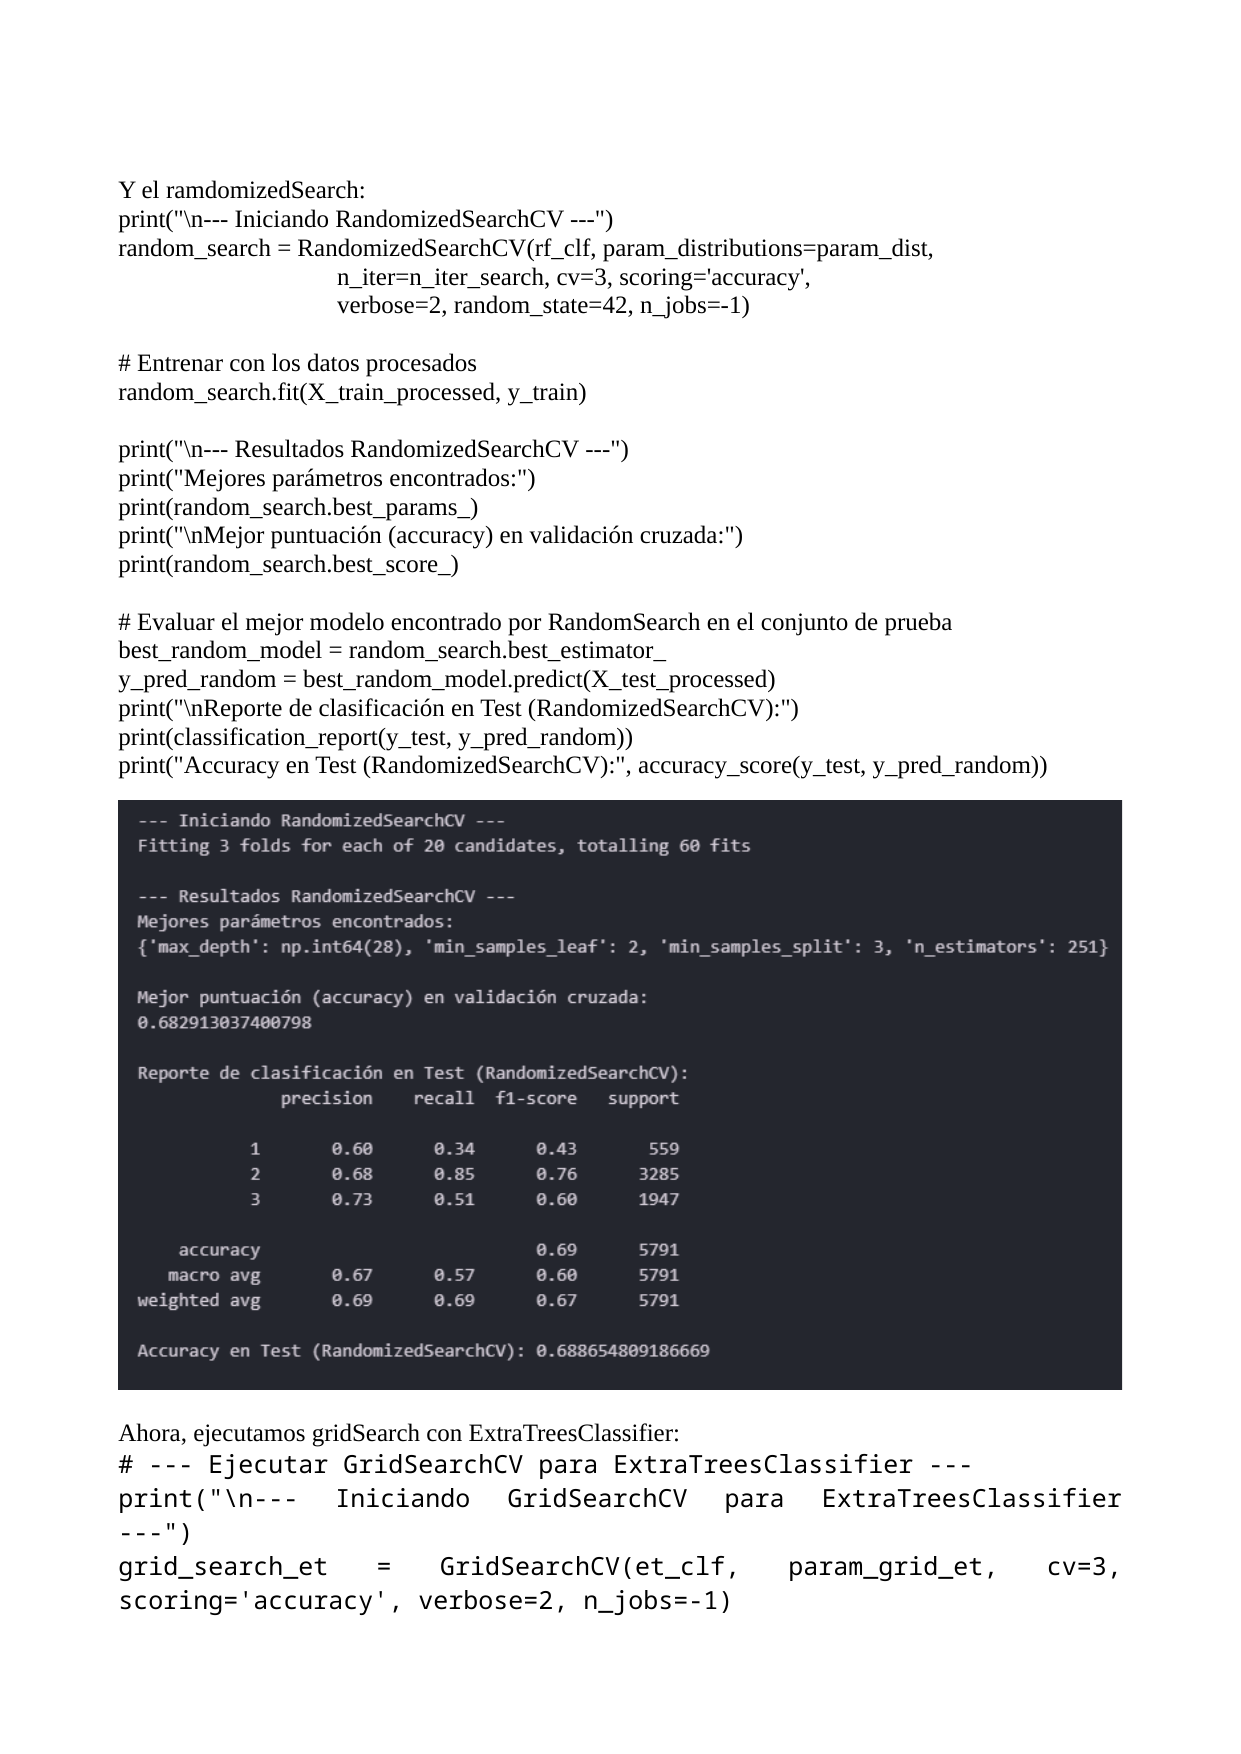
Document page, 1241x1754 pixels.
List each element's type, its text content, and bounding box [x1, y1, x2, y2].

table_header # --- Ejecutar GridSearchCV para ExtraTreesClassifier --- print("\n--- Iniciando GridSearchCV para ExtraTreesClassifier ---") grid_search_et = GridSearchCV(et_clf, param_grid_et, cv=3, scoring='accuracy', verbose=2, n_jobs=-1) [118, 1447, 1122, 1636]
text Ahora, ejecutamos gridSearch con ExtraTreesClassifier: [118, 1418, 1122, 1447]
picture [118, 800, 1123, 1390]
table_header print("\n--- Iniciando RandomizedSearchCV ---") random_search = RandomizedSearchCV(rf_clf, param_distributions=param_dist, n_iter=n_iter_search, cv=3, scoring='accuracy', verbose=2, random_state=42, n_jobs=-1) # Entrenar con los datos procesados random_search.fit(X_train_processed, y_train) print("\n--- Resultados RandomizedSearchCV ---") print("Mejores parámetros encontrados:") print(random_search.best_params_) print("\nMejor puntuación (accuracy) en validación cruzada:") print(random_search.best_score_) # Evaluar el mejor modelo encontrado por RandomSearch en el conjunto de prueba best_random_model = random_search.best_estimator_ y_pred_random = best_random_model.predict(X_test_processed) print("\nReporte de clasificación en Test (RandomizedSearchCV):") print(classification_report(y_test, y_pred_random)) print("Accuracy en Test (RandomizedSearchCV):", accuracy_score(y_test, y_pred_random)) [118, 204, 1122, 779]
text Y el ramdomizedSearch: [118, 176, 1122, 204]
